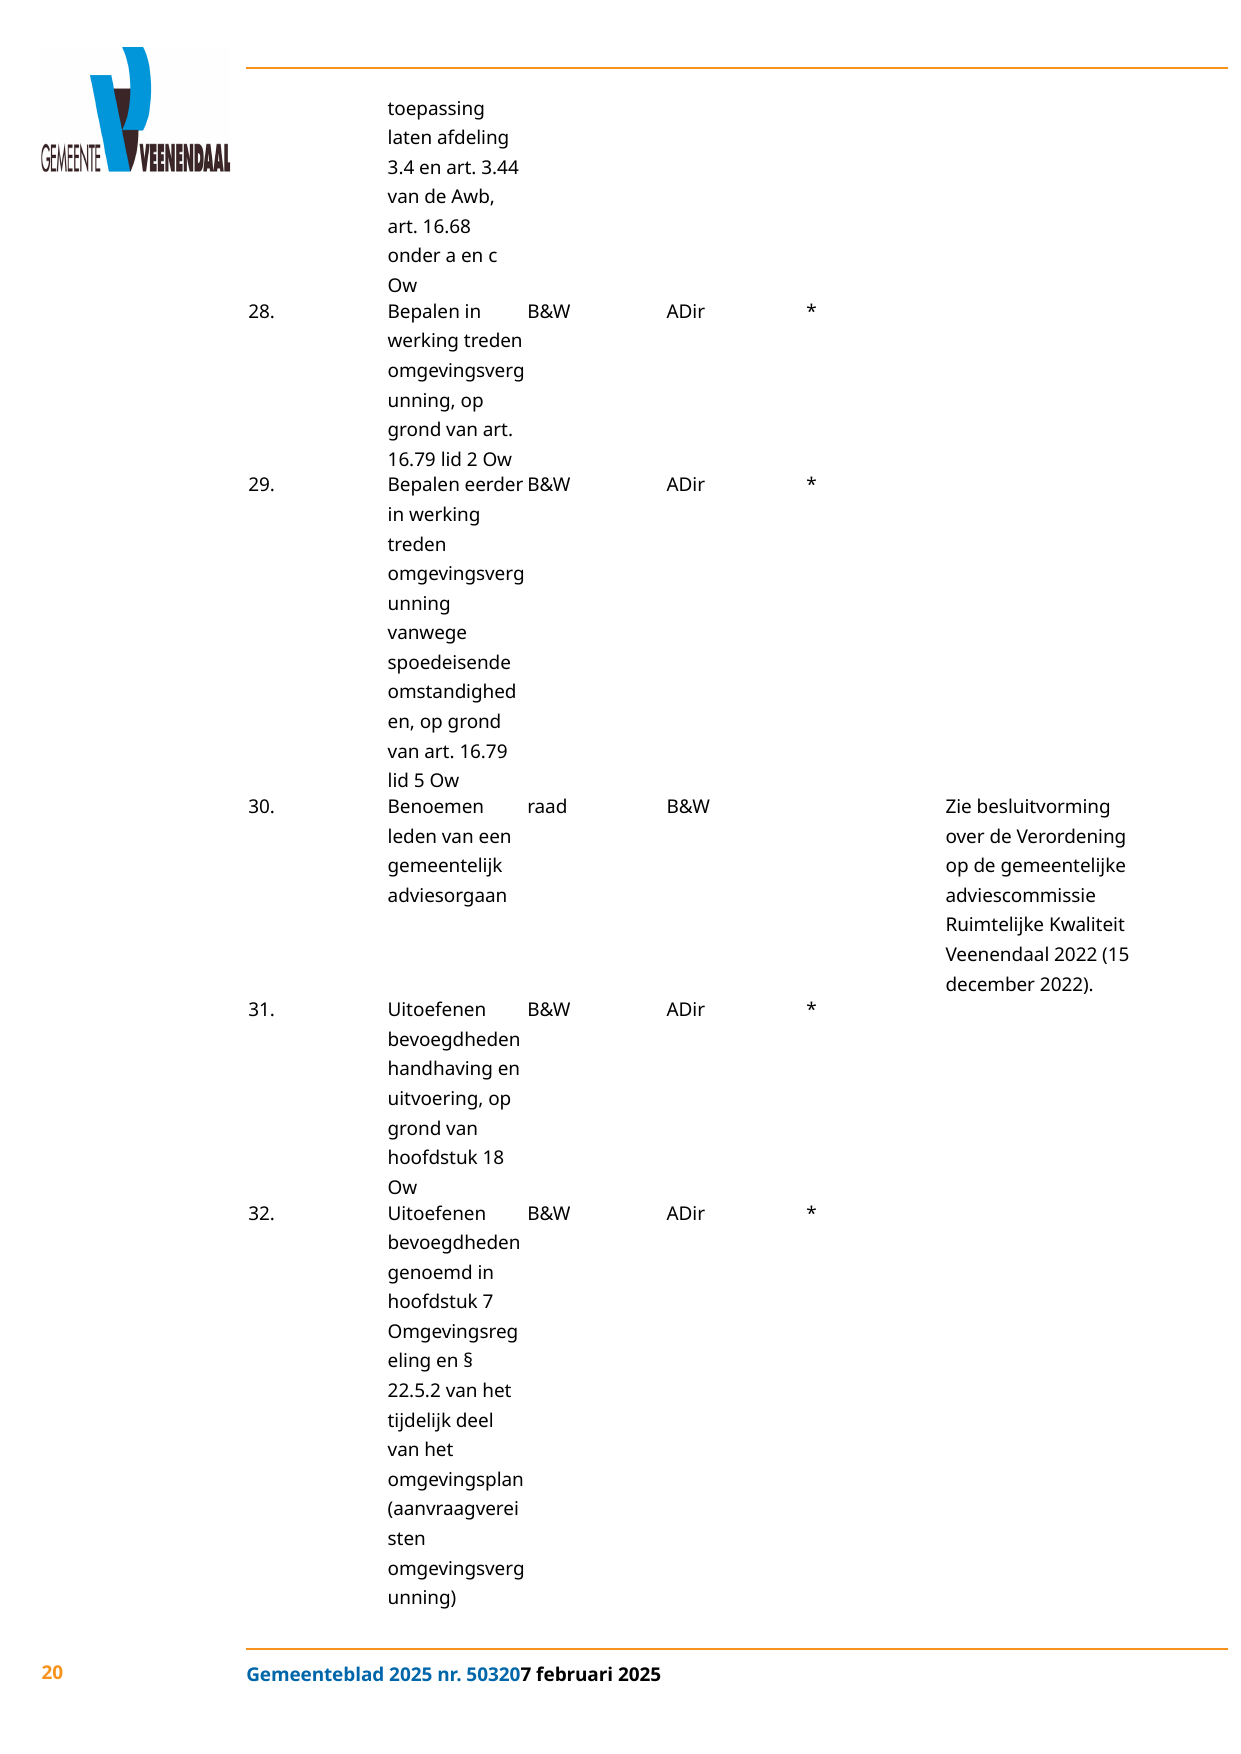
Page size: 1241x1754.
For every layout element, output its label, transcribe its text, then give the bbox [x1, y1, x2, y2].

table_cell [248, 793, 387, 996]
table_cell [945, 95, 1152, 298]
table_cell [666, 95, 806, 298]
table_cell Uitoefenen bevoegdheden genoemd in hoofdstuk 7 Omgevingsregeling en § 22.5.2 van het tijdelijk deel van het omgevingsplan (aanvraagvereisten omgevingsvergunning) [388, 1200, 527, 1610]
table_cell [248, 996, 387, 1200]
table_cell * [806, 996, 945, 1200]
table_cell [945, 1200, 1152, 1610]
table_cell B&W [527, 1200, 666, 1610]
table_cell ADir [666, 298, 806, 472]
table_cell * [806, 472, 945, 793]
table_cell * [806, 1200, 945, 1610]
table_cell B&W [527, 298, 666, 472]
table_cell B&W [527, 996, 666, 1200]
table_cell Zie besluitvorming over de Verordening op de gemeentelijke adviescommissie Ruimtelijke Kwaliteit Veenendaal 2022 (15 december 2022). [945, 793, 1152, 996]
table_cell [248, 298, 387, 472]
table_cell Bepalen eerder in werking treden omgevingsvergunning vanwege spoedeisende omstandigheden, op grond van art. 16.79 lid 5 Ow [388, 472, 527, 793]
table_cell toepassing laten afdeling 3.4 en art. 3.44 van de Awb, art. 16.68 onder a en c Ow [388, 95, 527, 298]
table_cell ADir [666, 472, 806, 793]
table_cell [527, 95, 666, 298]
table_cell [806, 793, 945, 996]
table_cell Benoemen leden van een gemeentelijk adviesorgaan [388, 793, 527, 996]
table_cell ADir [666, 1200, 806, 1610]
table_cell B&W [527, 472, 666, 793]
table_cell [945, 298, 1152, 472]
table_cell [248, 1200, 387, 1610]
table_cell B&W [666, 793, 806, 996]
picture [123, 47, 231, 172]
table_cell raad [527, 793, 666, 996]
table_cell [248, 472, 387, 793]
table_cell * [806, 298, 945, 472]
picture [41, 47, 130, 172]
table_cell [945, 472, 1152, 793]
table_cell [945, 996, 1152, 1200]
table_cell Uitoefenen bevoegdheden handhaving en uitvoering, op grond van hoofdstuk 18 Ow [388, 996, 527, 1200]
table_cell [248, 95, 387, 298]
table_cell ADir [666, 996, 806, 1200]
table_cell Bepalen in werking treden omgevingsvergunning, op grond van art. 16.79 lid 2 Ow [388, 298, 527, 472]
table_cell [806, 95, 945, 298]
